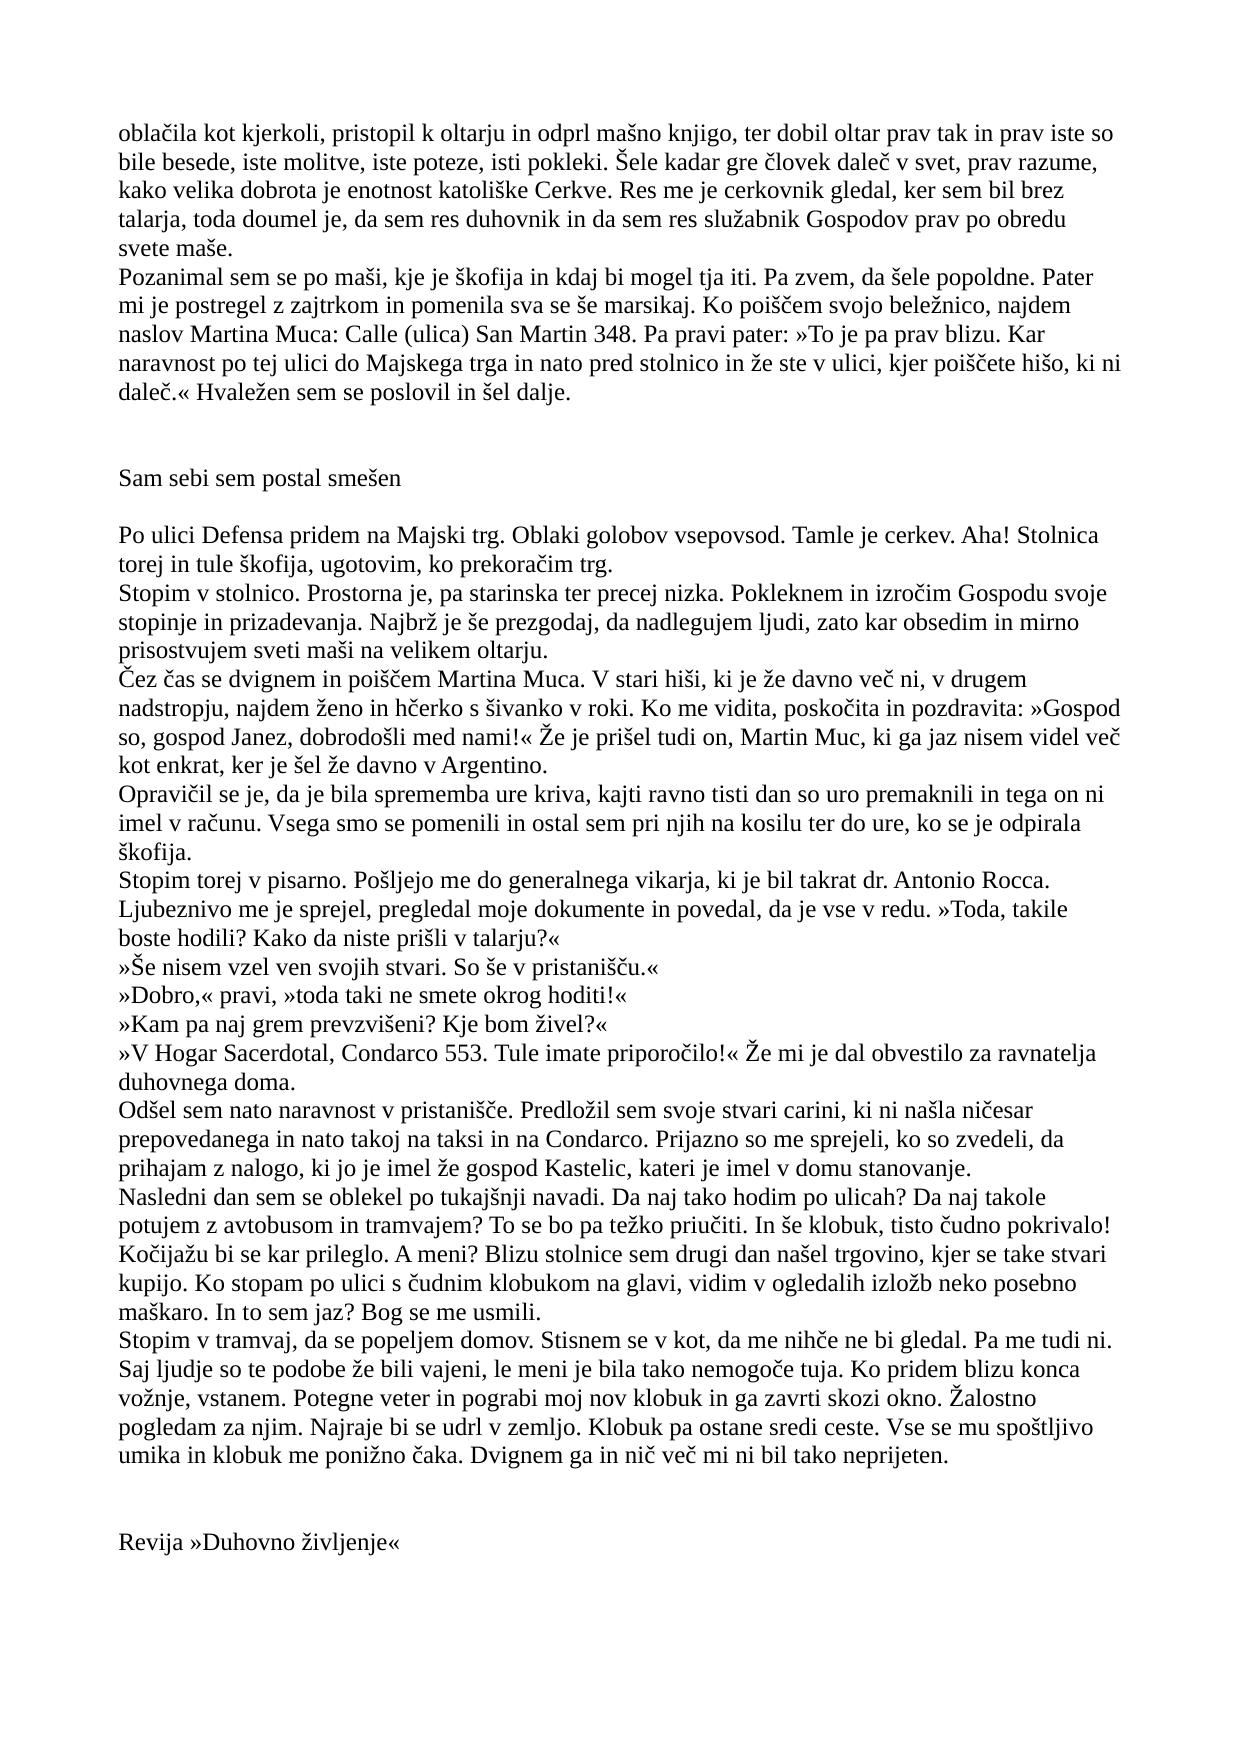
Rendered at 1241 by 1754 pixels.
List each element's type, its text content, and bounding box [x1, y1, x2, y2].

text »Kam pa naj grem prevzvišeni? Kje bom živel?« [118, 1009, 1122, 1038]
text Stopim v tramvaj, da se popeljem domov. Stisnem se v kot, da me nihče ne bi gledal. Pa me tudi ni. Saj ljudje so te podobe že bili vajeni, le meni je bila tako nemogoče tuja. Ko pridem blizu konca vožnje, vstanem. Potegne veter in pograbi moj nov klobuk in ga zavrti skozi okno. Žalostno pogledam za njim. Najraje bi se udrl v zemljo. Klobuk pa ostane sredi ceste. Vse se mu spoštljivo umika in klobuk me ponižno čaka. Dvignem ga in nič več mi ni bil tako neprijeten. [118, 1326, 1122, 1469]
text Stopim torej v pisarno. Pošljejo me do generalnega vikarja, ki je bil takrat dr. Antonio Rocca. Ljubeznivo me je sprejel, pregledal moje dokumente in povedal, da je vse v redu. »Toda, takile boste hodili? Kako da niste prišli v talarju?« [118, 866, 1122, 952]
text oblačila kot kjerkoli, pristopil k oltarju in odprl mašno knjigo, ter dobil oltar prav tak in prav iste so bile besede, iste molitve, iste poteze, isti pokleki. Šele kadar gre človek daleč v svet, prav razume, kako velika dobrota je enotnost katoliške Cerkve. Res me je cerkovnik gledal, ker sem bil brez talarja, toda doumel je, da sem res duhovnik in da sem res služabnik Gospodov prav po obredu svete maše. [118, 118, 1122, 262]
text Po ulici Defensa pridem na Majski trg. Oblaki golobov vsepovsod. Tamle je cerkev. Aha! Stolnica torej in tule škofija, ugotovim, ko prekoračim trg. [118, 521, 1122, 578]
text Odšel sem nato naravnost v pristanišče. Predložil sem svoje stvari carini, ki ni našla ničesar prepovedanega in nato takoj na taksi in na Condarco. Prijazno so me sprejeli, ko so zvedeli, da prihajam z nalogo, ki jo je imel že gospod Kastelic, kateri je imel v domu stanovanje. [118, 1096, 1122, 1182]
text Sam sebi sem postal smešen [118, 463, 1122, 492]
text Stopim v stolnico. Prostorna je, pa starinska ter precej nizka. Pokleknem in izročim Gospodu svoje stopinje in prizadevanja. Najbrž je še prezgodaj, da nadlegujem ljudi, zato kar obsedim in mirno prisostvujem sveti maši na velikem oltarju. [118, 578, 1122, 664]
text Opravičil se je, da je bila sprememba ure kriva, kajti ravno tisti dan so uro premaknili in tega on ni imel v računu. Vsega smo se pomenili in ostal sem pri njih na kosilu ter do ure, ko se je odpirala škofija. [118, 779, 1122, 866]
text Nasledni dan sem se oblekel po tukajšnji navadi. Da naj tako hodim po ulicah? Da naj takole potujem z avtobusom in tramvajem? To se bo pa težko priučiti. In še klobuk, tisto čudno pokrivalo! Kočijažu bi se kar prileglo. A meni? Blizu stolnice sem drugi dan našel trgovino, kjer se take stvari kupijo. Ko stopam po ulici s čudnim klobukom na glavi, vidim v ogledalih izložb neko posebno maškaro. In to sem jaz? Bog se me usmili. [118, 1182, 1122, 1326]
text »Dobro,« pravi, »toda taki ne smete okrog hoditi!« [118, 981, 1122, 1009]
text Revija »Duhovno življenje« [118, 1527, 1122, 1556]
text »Še nisem vzel ven svojih stvari. So še v pristanišču.« [118, 952, 1122, 981]
text Čez čas se dvignem in poiščem Martina Muca. V stari hiši, ki je že davno več ni, v drugem nadstropju, najdem ženo in hčerko s šivanko v roki. Ko me vidita, poskočita in pozdravita: »Gospod so, gospod Janez, dobrodošli med nami!« Že je prišel tudi on, Martin Muc, ki ga jaz nisem videl več kot enkrat, ker je šel že davno v Argentino. [118, 664, 1122, 779]
text »V Hogar Sacerdotal, Condarco 553. Tule imate priporočilo!« Že mi je dal obvestilo za ravnatelja duhovnega doma. [118, 1038, 1122, 1096]
text Pozanimal sem se po maši, kje je škofija in kdaj bi mogel tja iti. Pa zvem, da šele popoldne. Pater mi je postregel z zajtrkom in pomenila sva se še marsikaj. Ko poiščem svojo beležnico, najdem naslov Martina Muca: Calle (ulica) San Martin 348. Pa pravi pater: »To je pa prav blizu. Kar naravnost po tej ulici do Majskega trga in nato pred stolnico in že ste v ulici, kjer poiščete hišo, ki ni daleč.« Hvaležen sem se poslovil in šel dalje. [118, 262, 1122, 406]
